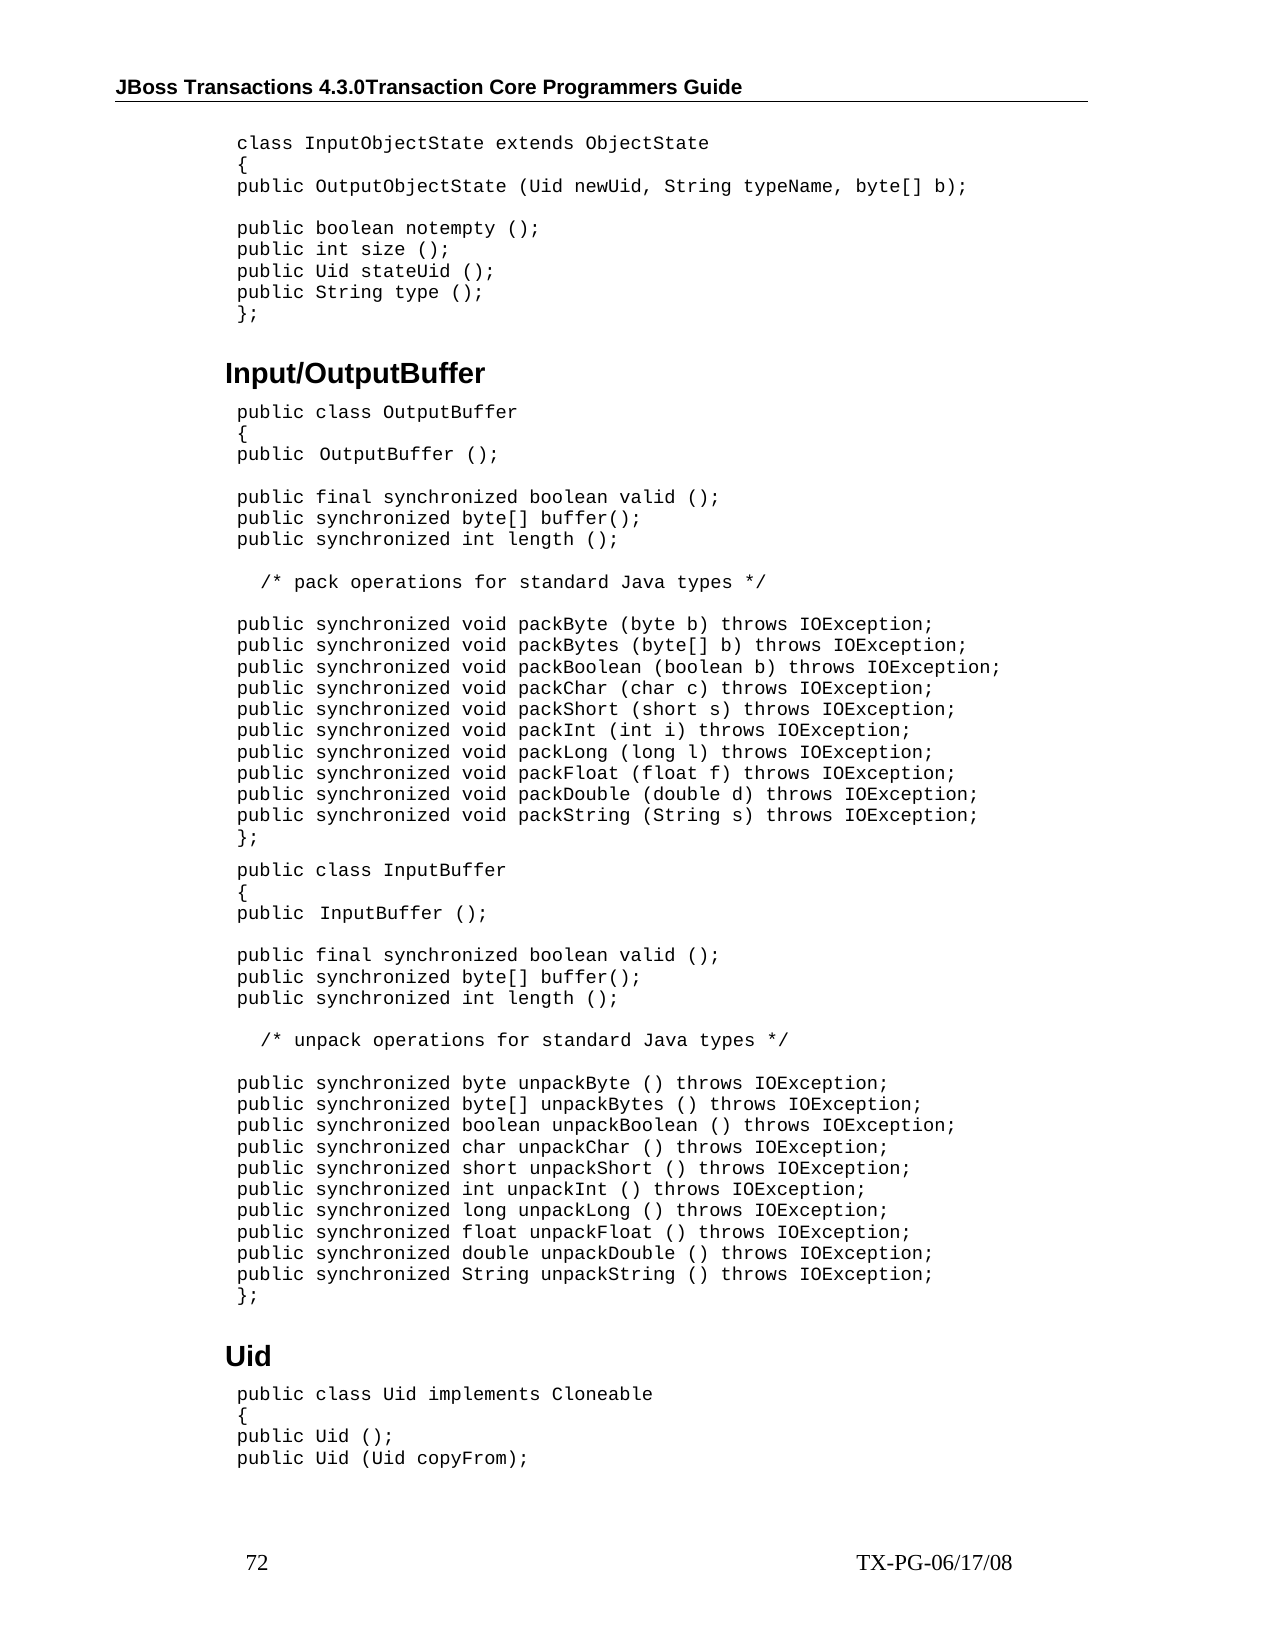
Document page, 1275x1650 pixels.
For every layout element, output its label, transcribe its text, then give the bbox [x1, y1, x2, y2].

text public class InputBuffer { public InputBuffer (); public final synchronized boolean valid (); public synchronized byte[] buffer(); public synchronized int length (); /* unpack operations for standard Java types */ public synchronized byte unpackByte () throws IOException; public synchronized byte[] unpackBytes () throws IOException; public synchronized boolean unpackBoolean () throws IOException; public synchronized char unpackChar () throws IOException; public synchronized short unpackShort () throws IOException; public synchronized int unpackInt () throws IOException; public synchronized long unpackLong () throws IOException; public synchronized float unpackFloat () throws IOException; public synchronized double unpackDouble () throws IOException; public synchronized String unpackString () throws IOException; }; [237, 861, 1088, 1307]
text class InputObjectState extends ObjectState { public OutputObjectState (Uid newUid, String typeName, byte[] b); public boolean notempty (); public int size (); public Uid stateUid (); public String type (); }; [237, 134, 1088, 325]
text public class OutputBuffer { public OutputBuffer (); public final synchronized boolean valid (); public synchronized byte[] buffer(); public synchronized int length (); /* pack operations for standard Java types */ public synchronized void packByte (byte b) throws IOException; public synchronized void packBytes (byte[] b) throws IOException; public synchronized void packBoolean (boolean b) throws IOException; public synchronized void packChar (char c) throws IOException; public synchronized void packShort (short s) throws IOException; public synchronized void packInt (int i) throws IOException; public synchronized void packLong (long l) throws IOException; public synchronized void packFloat (float f) throws IOException; public synchronized void packDouble (double d) throws IOException; public synchronized void packString (String s) throws IOException; }; [237, 402, 1088, 849]
subtitle Input/OutputBuffer [225, 356, 1088, 390]
subtitle Uid [225, 1339, 1088, 1372]
text public class Uid implements Cloneable { public Uid (); public Uid (Uid copyFrom); [237, 1385, 1088, 1470]
